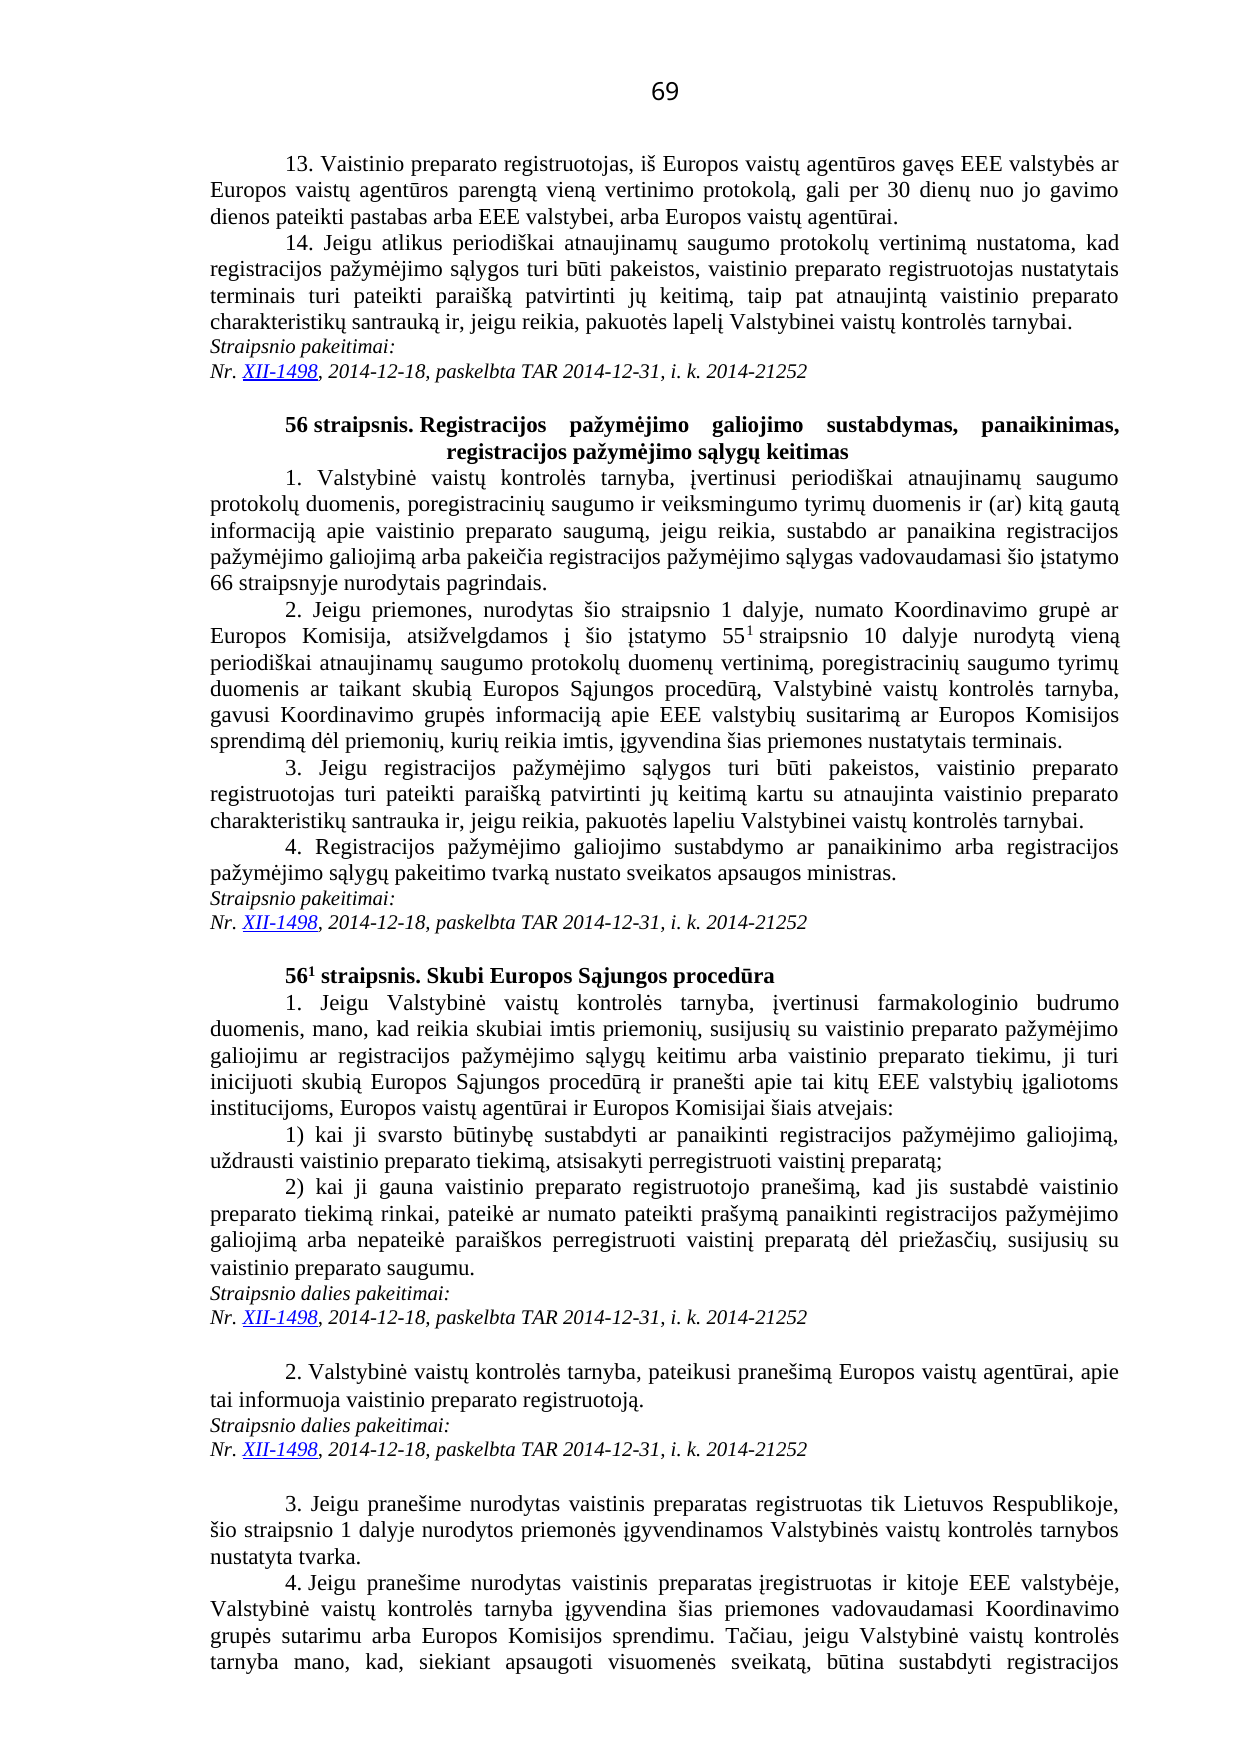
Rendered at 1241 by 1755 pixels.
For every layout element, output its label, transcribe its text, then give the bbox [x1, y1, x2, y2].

text 1. Valstybinė vaistų kontrolės tarnyba, įvertinusi periodiškai atnaujinamų saugumo protokolų duomenis, poregistracinių saugumo ir veiksmingumo tyrimų duomenis ir (ar) kitą gautą informaciją apie vaistinio preparato saugumą, jeigu reikia, sustabdo ar panaikina registracijos pažymėjimo galiojimą arba pakeičia registracijos pažymėjimo sąlygas vadovaudamasi šio įstatymo 66 straipsnyje nurodytais pagrindais. [210, 464, 1120, 596]
text 3. Jeigu registracijos pažymėjimo sąlygos turi būti pakeistos, vaistinio preparato registruotojas turi pateikti paraišką patvirtinti jų keitimą kartu su atnaujinta vaistinio preparato charakteristikų santrauka ir, jeigu reikia, pakuotės lapeliu Valstybinei vaistų kontrolės tarnybai. [210, 754, 1120, 833]
text 561 straipsnis. Skubi Europos Sąjungos procedūra [210, 963, 1120, 989]
text Straipsnio dalies pakeitimai: [210, 1413, 1120, 1437]
text 1. Jeigu Valstybinė vaistų kontrolės tarnyba, įvertinusi farmakologinio budrumo duomenis, mano, kad reikia skubiai imtis priemonių, susijusių su vaistinio preparato pažymėjimo galiojimu ar registracijos pažymėjimo sąlygų keitimu arba vaistinio preparato tiekimu, ji turi inicijuoti skubią Europos Sąjungos procedūrą ir pranešti apie tai kitų EEE valstybių įgaliotoms institucijoms, Europos vaistų agentūrai ir Europos Komisijai šiais atvejais: [210, 989, 1120, 1121]
text 2. Jeigu priemones, nurodytas šio straipsnio 1 dalyje, numato Koordinavimo grupė ar Europos Komisija, atsižvelgdamos į šio įstatymo 551 straipsnio 10 dalyje nurodytą vieną periodiškai atnaujinamų saugumo protokolų duomenų vertinimą, poregistracinių saugumo tyrimų duomenis ar taikant skubią Europos Sąjungos procedūrą, Valstybinė vaistų kontrolės tarnyba, gavusi Koordinavimo grupės informaciją apie EEE valstybių susitarimą ar Europos Komisijos sprendimą dėl priemonių, kurių reikia imtis, įgyvendina šias priemones nustatytais terminais. [210, 596, 1120, 754]
text Straipsnio dalies pakeitimai: [210, 1281, 1120, 1305]
text 56 straipsnis. Registracijos pažymėjimo galiojimo sustabdymas, panaikinimas, registracijos pažymėjimo sąlygų keitimas [285, 411, 1120, 464]
text Straipsnio pakeitimai: [210, 886, 1120, 910]
text Nr. XII-1498, 2014-12-18, paskelbta TAR 2014-12-31, i. k. 2014-21252 [210, 1305, 1120, 1329]
text 3. Jeigu pranešime nurodytas vaistinis preparatas registruotas tik Lietuvos Respublikoje, šio straipsnio 1 dalyje nurodytos priemonės įgyvendinamos Valstybinės vaistų kontrolės tarnybos nustatyta tvarka. [210, 1490, 1120, 1569]
text 4. Jeigu pranešime nurodytas vaistinis preparatas įregistruotas ir kitoje EEE valstybėje, Valstybinė vaistų kontrolės tarnyba įgyvendina šias priemones vadovaudamasi Koordinavimo grupės sutarimu arba Europos Komisijos sprendimu. Tačiau, jeigu Valstybinė vaistų kontrolės tarnyba mano, kad, siekiant apsaugoti visuomenės sveikatą, būtina sustabdyti registracijos [210, 1569, 1120, 1674]
text Nr. XII-1498, 2014-12-18, paskelbta TAR 2014-12-31, i. k. 2014-21252 [210, 910, 1120, 934]
text 4. Registracijos pažymėjimo galiojimo sustabdymo ar panaikinimo arba registracijos pažymėjimo sąlygų pakeitimo tvarką nustato sveikatos apsaugos ministras. [210, 833, 1120, 886]
text Nr. XII-1498, 2014-12-18, paskelbta TAR 2014-12-31, i. k. 2014-21252 [210, 1437, 1120, 1461]
text 2) kai ji gauna vaistinio preparato registruotojo pranešimą, kad jis sustabdė vaistinio preparato tiekimą rinkai, pateikė ar numato pateikti prašymą panaikinti registracijos pažymėjimo galiojimą arba nepateikė paraiškos perregistruoti vaistinį preparatą dėl priežasčių, susijusių su vaistinio preparato saugumu. [210, 1173, 1120, 1281]
text 2. Valstybinė vaistų kontrolės tarnyba, pateikusi pranešimą Europos vaistų agentūrai, apie tai informuoja vaistinio preparato registruotoją. [210, 1358, 1120, 1413]
text 13. Vaistinio preparato registruotojas, iš Europos vaistų agentūros gavęs EEE valstybės ar Europos vaistų agentūros parengtą vieną vertinimo protokolą, gali per 30 dienų nuo jo gavimo dienos pateikti pastabas arba EEE valstybei, arba Europos vaistų agentūrai. [210, 150, 1120, 229]
text 14. Jeigu atlikus periodiškai atnaujinamų saugumo protokolų vertinimą nustatoma, kad registracijos pažymėjimo sąlygos turi būti pakeistos, vaistinio preparato registruotojas nustatytais terminais turi pateikti paraišką patvirtinti jų keitimą, taip pat atnaujintą vaistinio preparato charakteristikų santrauką ir, jeigu reikia, pakuotės lapelį Valstybinei vaistų kontrolės tarnybai. [210, 229, 1120, 334]
text 1) kai ji svarsto būtinybę sustabdyti ar panaikinti registracijos pažymėjimo galiojimą, uždrausti vaistinio preparato tiekimą, atsisakyti perregistruoti vaistinį preparatą; [210, 1121, 1120, 1173]
text Nr. XII-1498, 2014-12-18, paskelbta TAR 2014-12-31, i. k. 2014-21252 [210, 358, 1120, 383]
text Straipsnio pakeitimai: [210, 334, 1120, 358]
